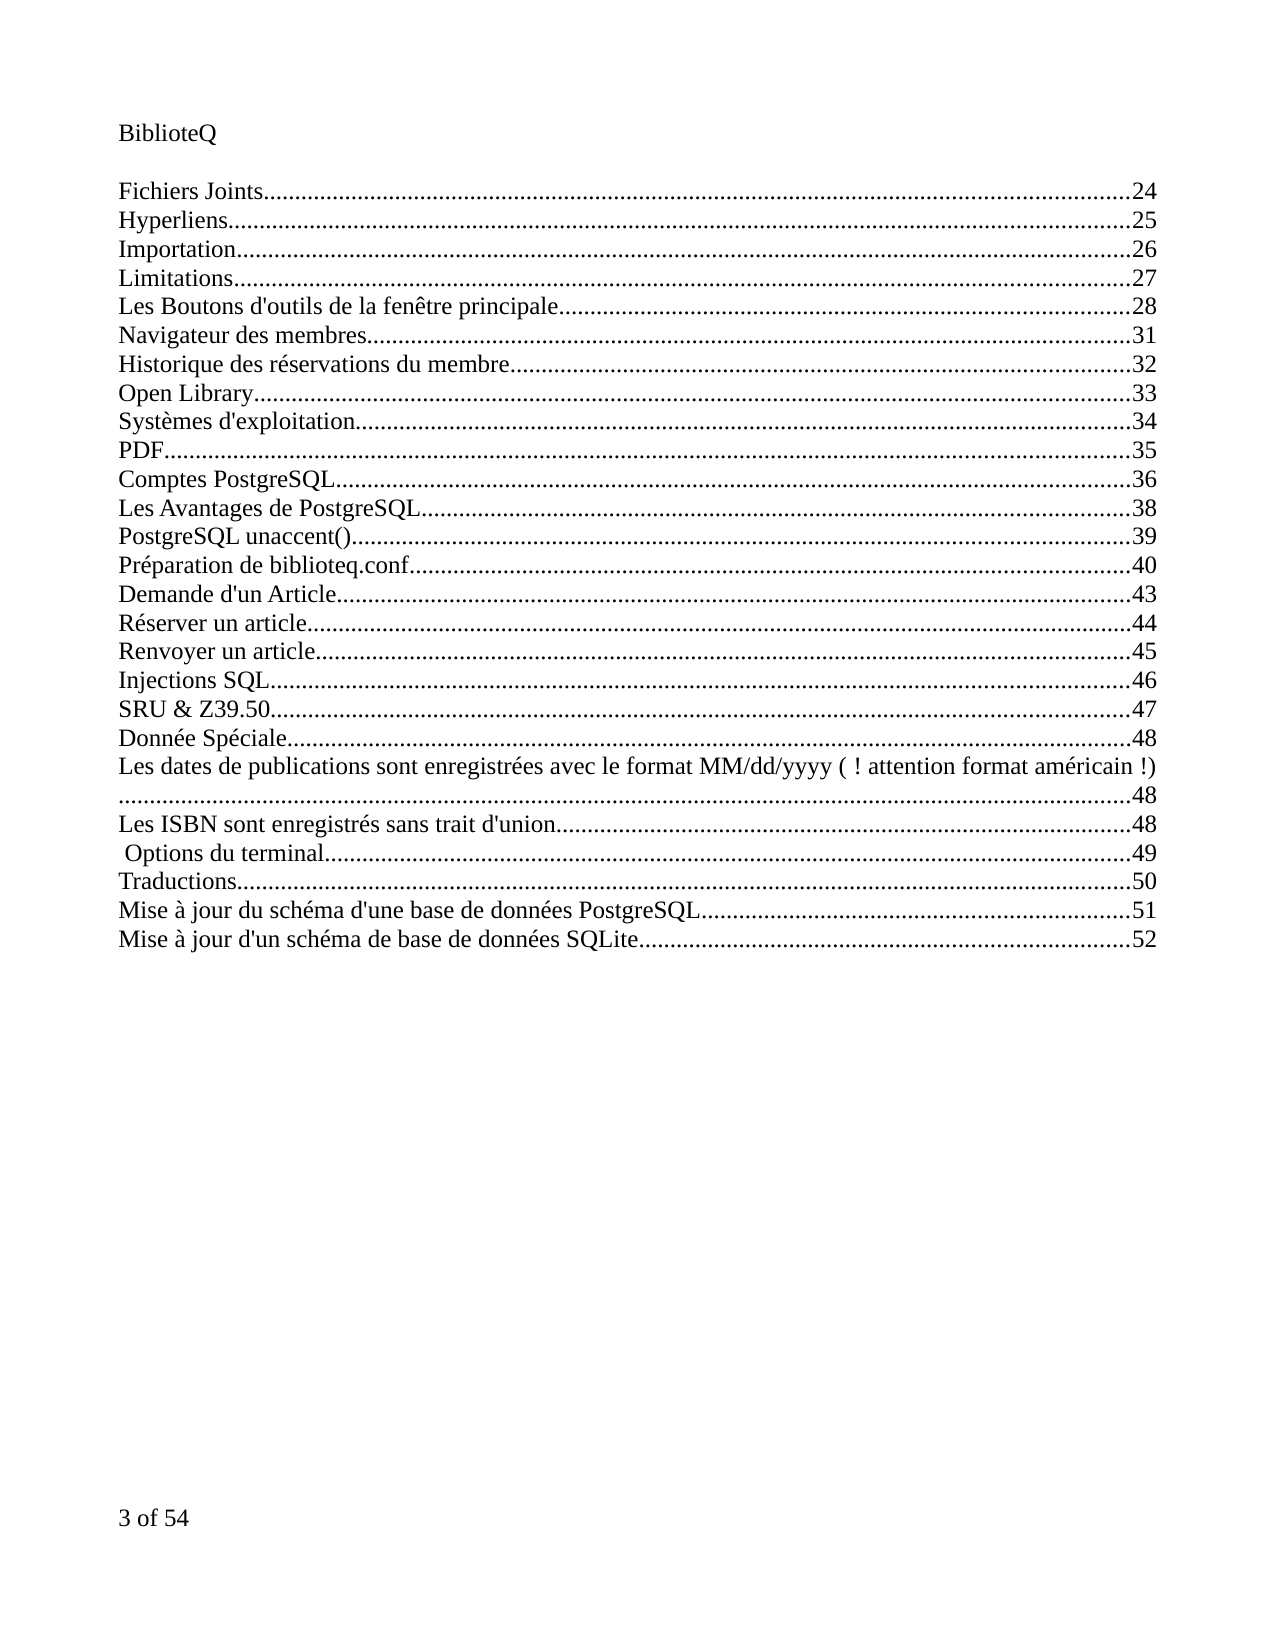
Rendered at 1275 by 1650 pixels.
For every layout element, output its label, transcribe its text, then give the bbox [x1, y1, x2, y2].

text Mise à jour du schéma d'une base de données PostgreSQL 51 [118, 895, 1157, 924]
text Demande d'un Article 43 [118, 579, 1157, 608]
text Donnée Spéciale 48 [118, 723, 1157, 751]
text PostgreSQL unaccent() 39 [118, 521, 1157, 550]
text Navigateur des membres 31 [118, 320, 1157, 349]
text Limitations 27 [118, 263, 1157, 291]
text Historique des réservations du membre 32 [118, 349, 1157, 378]
text Mise à jour d'un schéma de base de données SQLite 52 [118, 924, 1157, 953]
text Les dates de publications sont enregistrées avec le format MM/dd/yyyy ( ! attention format américain !) 48 [118, 751, 1157, 809]
text Renvoyer un article 45 [118, 636, 1157, 665]
text Les ISBN sont enregistrés sans trait d'union. 48 [118, 809, 1157, 838]
text Open Library 33 [118, 378, 1157, 406]
text Les Boutons d'outils de la fenêtre principale 28 [118, 291, 1157, 320]
text Systèmes d'exploitation 34 [118, 406, 1157, 435]
text Options du terminal 49 [118, 838, 1157, 866]
text Comptes PostgreSQL 36 [118, 464, 1157, 493]
text Réserver un article 44 [118, 608, 1157, 636]
text Injections SQL 46 [118, 665, 1157, 694]
text Les Avantages de PostgreSQL 38 [118, 493, 1157, 521]
text Traductions 50 [118, 866, 1157, 895]
text Préparation de biblioteq.conf 40 [118, 550, 1157, 579]
text PDF 35 [118, 435, 1157, 464]
text SRU & Z39.50 47 [118, 694, 1157, 723]
text Fichiers Joints 24 [118, 176, 1157, 205]
text Importation 26 [118, 234, 1157, 263]
text Hyperliens 25 [118, 205, 1157, 234]
